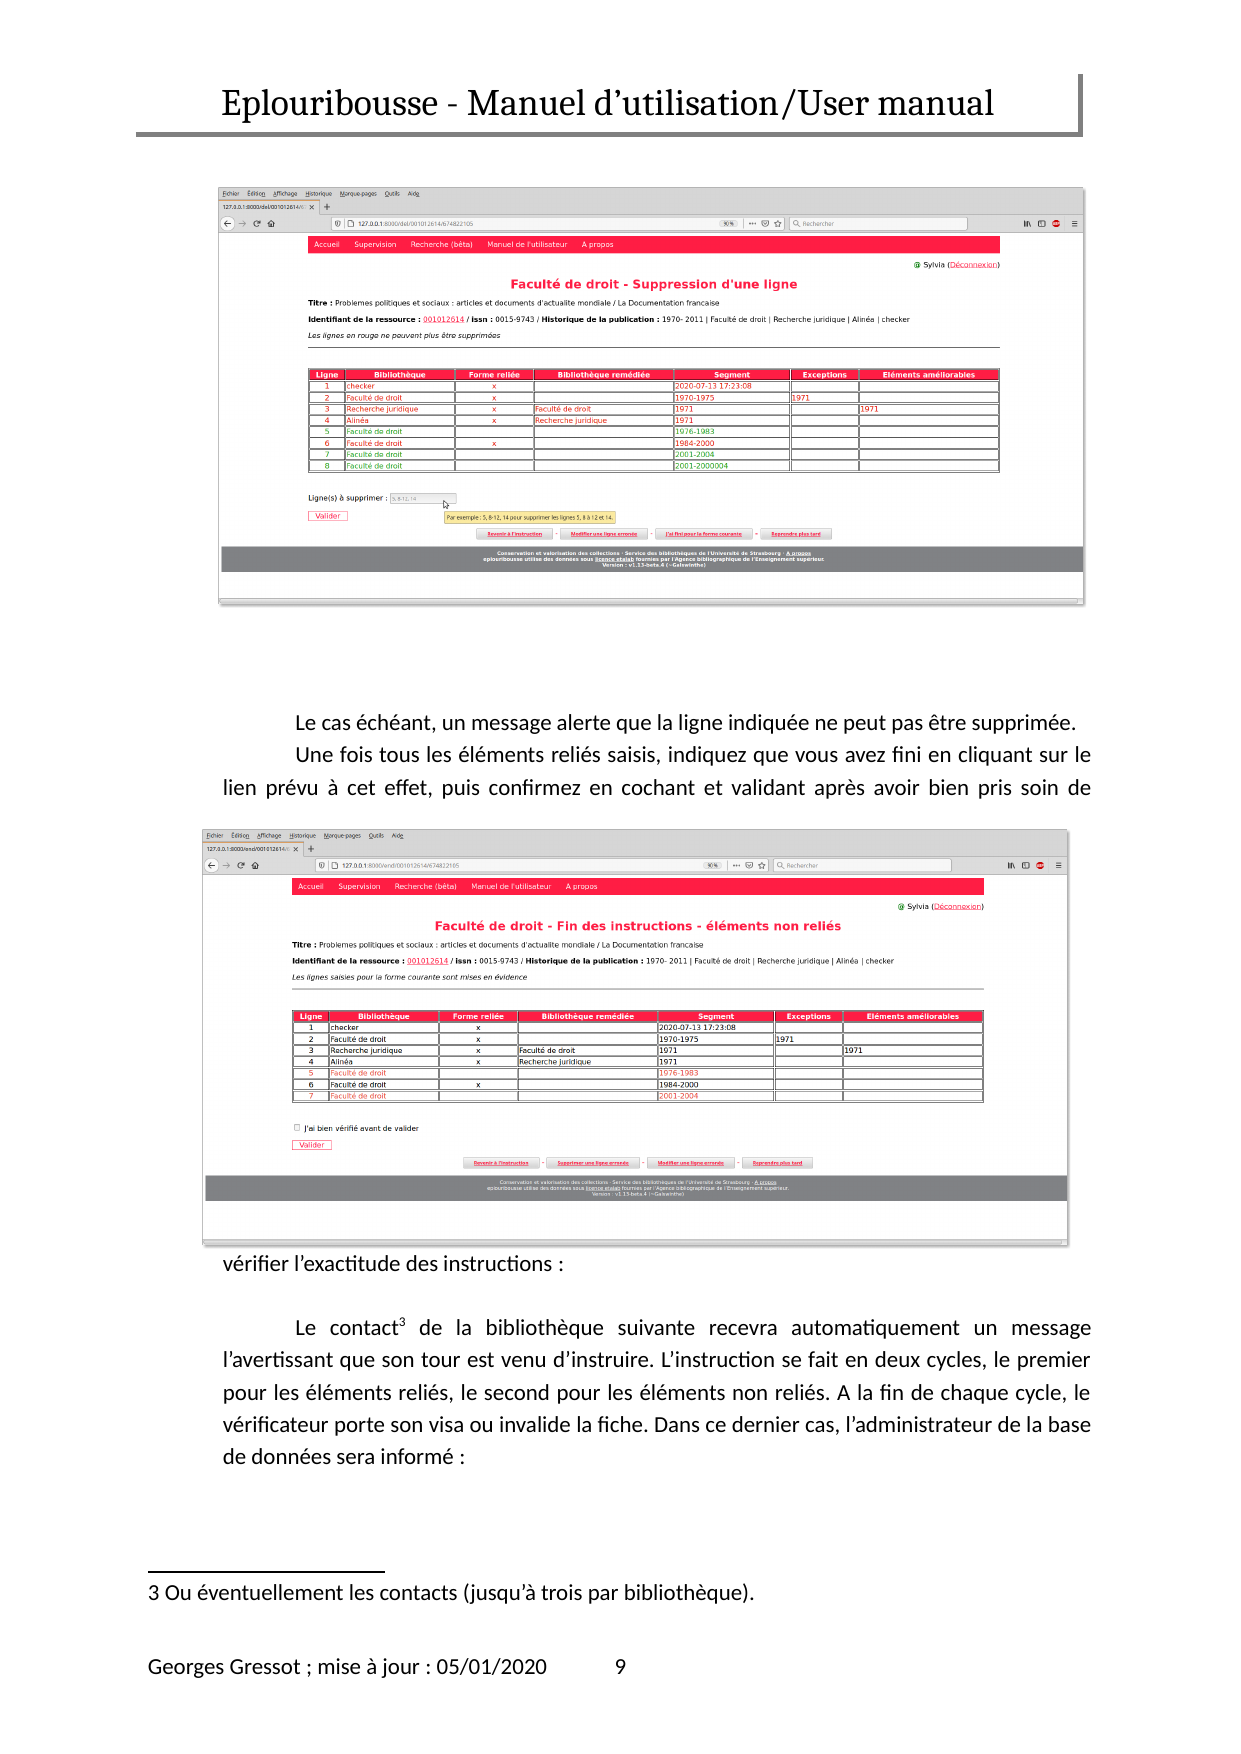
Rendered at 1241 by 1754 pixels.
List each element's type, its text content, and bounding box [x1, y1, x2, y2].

list Le cas échéant, un message alerte que la ligne indiquée ne peut pas être supprimée. [223, 708, 1093, 736]
picture [216, 185, 1087, 608]
picture [200, 827, 1071, 1249]
list Une fois tous les éléments reliés saisis, indiquez que vous avez fini en cliquant sur le lien prévu à cet effet, puis confirmez en cochant et validant après avoir bien pris soin de vérifier l’exactitude des instructions : [223, 740, 1093, 1277]
text Ou éventuellement les contacts (jusqu’à trois par bibliothèque). [148, 1578, 1093, 1606]
list Le contact de la bibliothèque suivante recevra automatiquement un message l’avertissant que son tour est venu d’instruire. L’instruction se fait en deux cycles, le premier pour les éléments reliés, le second pour les éléments non reliés. A la fin de chaque cycle, le vérificateur porte son visa ou invalide la fiche. Dans ce dernier cas, l’administrateur de la base de données sera informé : [223, 1313, 1093, 1470]
